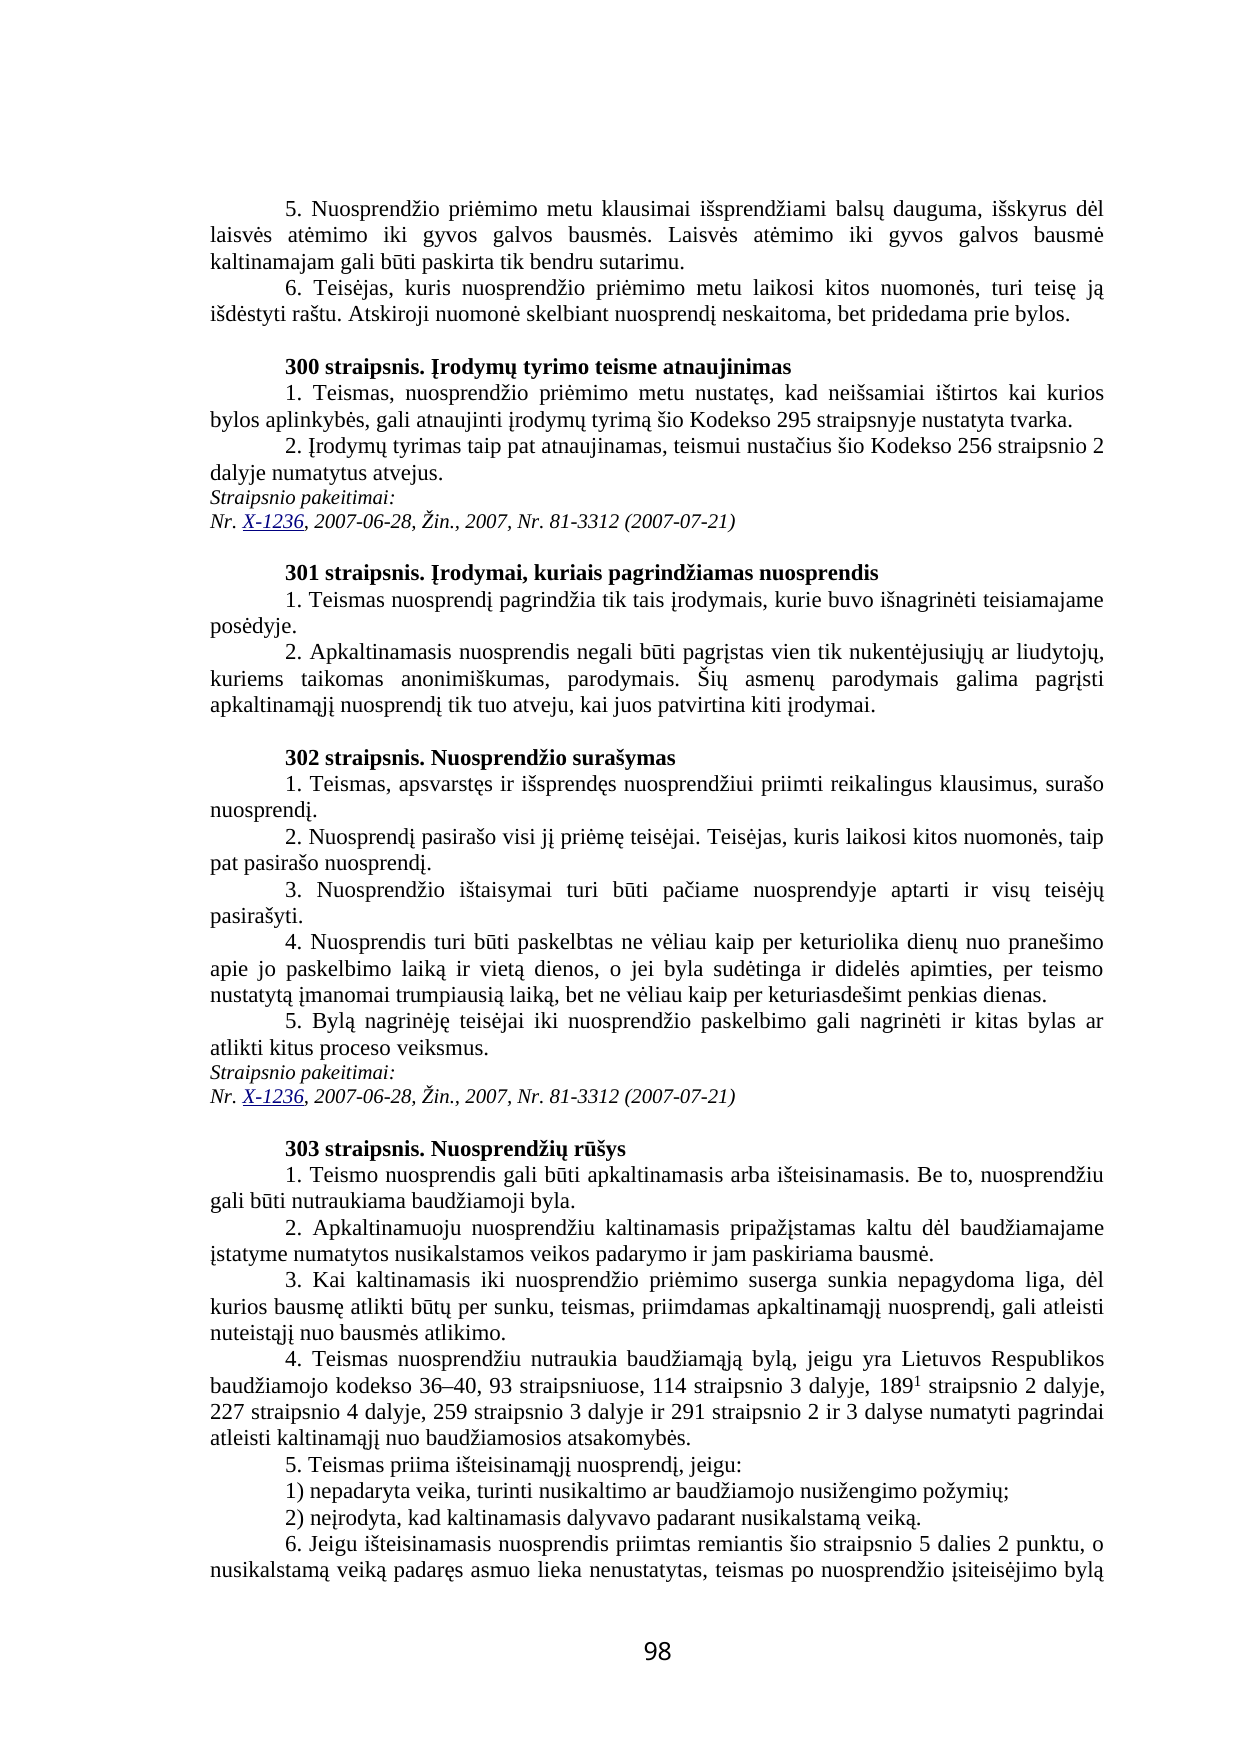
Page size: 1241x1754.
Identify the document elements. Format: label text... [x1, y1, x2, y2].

text 3. Nuosprendžio ištaisymai turi būti pačiame nuosprendyje aptarti ir visų teisėjų pasirašyti. [210, 876, 1106, 928]
text 2. Apkaltinamuoju nuosprendžiu kaltinamasis pripažįstamas kaltu dėl baudžiamajame įstatyme numatytos nusikalstamos veikos padarymo ir jam paskiriama bausmė. [210, 1214, 1106, 1266]
text 302 straipsnis. Nuosprendžio surašymas [210, 744, 1106, 770]
text 5. Bylą nagrinėję teisėjai iki nuosprendžio paskelbimo gali nagrinėti ir kitas bylas ar atlikti kitus proceso veiksmus. [210, 1007, 1106, 1060]
text 4. Teismas nuosprendžiu nutraukia baudžiamąją bylą, jeigu yra Lietuvos Respublikos baudžiamojo kodekso 36–40, 93 straipsniuose, 114 straipsnio 3 dalyje, 1891 straipsnio 2 dalyje, 227 straipsnio 4 dalyje, 259 straipsnio 3 dalyje ir 291 straipsnio 2 ir 3 dalyse numatyti pagrindai atleisti kaltinamąjį nuo baudžiamosios atsakomybės. [210, 1345, 1106, 1451]
text 3. Kai kaltinamasis iki nuosprendžio priėmimo suserga sunkia nepagydoma liga, dėl kurios bausmę atlikti būtų per sunku, teismas, priimdamas apkaltinamąjį nuosprendį, gali atleisti nuteistąjį nuo bausmės atlikimo. [210, 1266, 1106, 1345]
text 1. Teismas nuosprendį pagrindžia tik tais įrodymais, kurie buvo išnagrinėti teisiamajame posėdyje. [210, 586, 1106, 638]
text 6. Jeigu išteisinamasis nuosprendis priimtas remiantis šio straipsnio 5 dalies 2 punktu, o nusikalstamą veiką padaręs asmuo lieka nenustatytas, teismas po nuosprendžio įsiteisėjimo bylą [210, 1530, 1106, 1583]
text 1. Teismas, apsvarstęs ir išsprendęs nuosprendžiui priimti reikalingus klausimus, surašo nuosprendį. [210, 770, 1106, 823]
text Straipsnio pakeitimai: [210, 485, 1106, 509]
text Nr. X-1236, 2007-06-28, Žin., 2007, Nr. 81-3312 (2007-07-21) [210, 509, 1106, 533]
text 2. Nuosprendį pasirašo visi jį priėmę teisėjai. Teisėjas, kuris laikosi kitos nuomonės, taip pat pasirašo nuosprendį. [210, 823, 1106, 876]
text 300 straipsnis. Įrodymų tyrimo teisme atnaujinimas [210, 353, 1106, 379]
text 1. Teismo nuosprendis gali būti apkaltinamasis arba išteisinamasis. Be to, nuosprendžiu gali būti nutraukiama baudžiamoji byla. [210, 1161, 1106, 1214]
text 301 straipsnis. Įrodymai, kuriais pagrindžiamas nuosprendis [210, 559, 1106, 586]
text 2. Įrodymų tyrimas taip pat atnaujinamas, teismui nustačius šio Kodekso 256 straipsnio 2 dalyje numatytus atvejus. [210, 432, 1106, 485]
text 303 straipsnis. Nuosprendžių rūšys [210, 1134, 1106, 1161]
text 5. Teismas priima išteisinamąjį nuosprendį, jeigu: [210, 1451, 1106, 1477]
text 1. Teismas, nuosprendžio priėmimo metu nustatęs, kad neišsamiai ištirtos kai kurios bylos aplinkybės, gali atnaujinti įrodymų tyrimą šio Kodekso 295 straipsnyje nustatyta tvarka. [210, 379, 1106, 432]
text Nr. X-1236, 2007-06-28, Žin., 2007, Nr. 81-3312 (2007-07-21) [210, 1084, 1106, 1108]
text 1) nepadaryta veika, turinti nusikaltimo ar baudžiamojo nusižengimo požymių; [210, 1477, 1106, 1503]
text Straipsnio pakeitimai: [210, 1060, 1106, 1084]
text 5. Nuosprendžio priėmimo metu klausimai išsprendžiami balsų dauguma, išskyrus dėl laisvės atėmimo iki gyvos galvos bausmės. Laisvės atėmimo iki gyvos galvos bausmė kaltinamajam gali būti paskirta tik bendru sutarimu. [210, 195, 1106, 274]
text 4. Nuosprendis turi būti paskelbtas ne vėliau kaip per keturiolika dienų nuo pranešimo apie jo paskelbimo laiką ir vietą dienos, o jei byla sudėtinga ir didelės apimties, per teismo nustatytą įmanomai trumpiausią laiką, bet ne vėliau kaip per keturiasdešimt penkias dienas. [210, 928, 1106, 1007]
text 6. Teisėjas, kuris nuosprendžio priėmimo metu laikosi kitos nuomonės, turi teisę ją išdėstyti raštu. Atskiroji nuomonė skelbiant nuosprendį neskaitoma, bet pridedama prie bylos. [210, 274, 1106, 327]
text 2. Apkaltinamasis nuosprendis negali būti pagrįstas vien tik nukentėjusiųjų ar liudytojų, kuriems taikomas anonimiškumas, parodymais. Šių asmenų parodymais galima pagrįsti apkaltinamąjį nuosprendį tik tuo atveju, kai juos patvirtina kiti įrodymai. [210, 638, 1106, 717]
text 2) neįrodyta, kad kaltinamasis dalyvavo padarant nusikalstamą veiką. [210, 1503, 1106, 1530]
